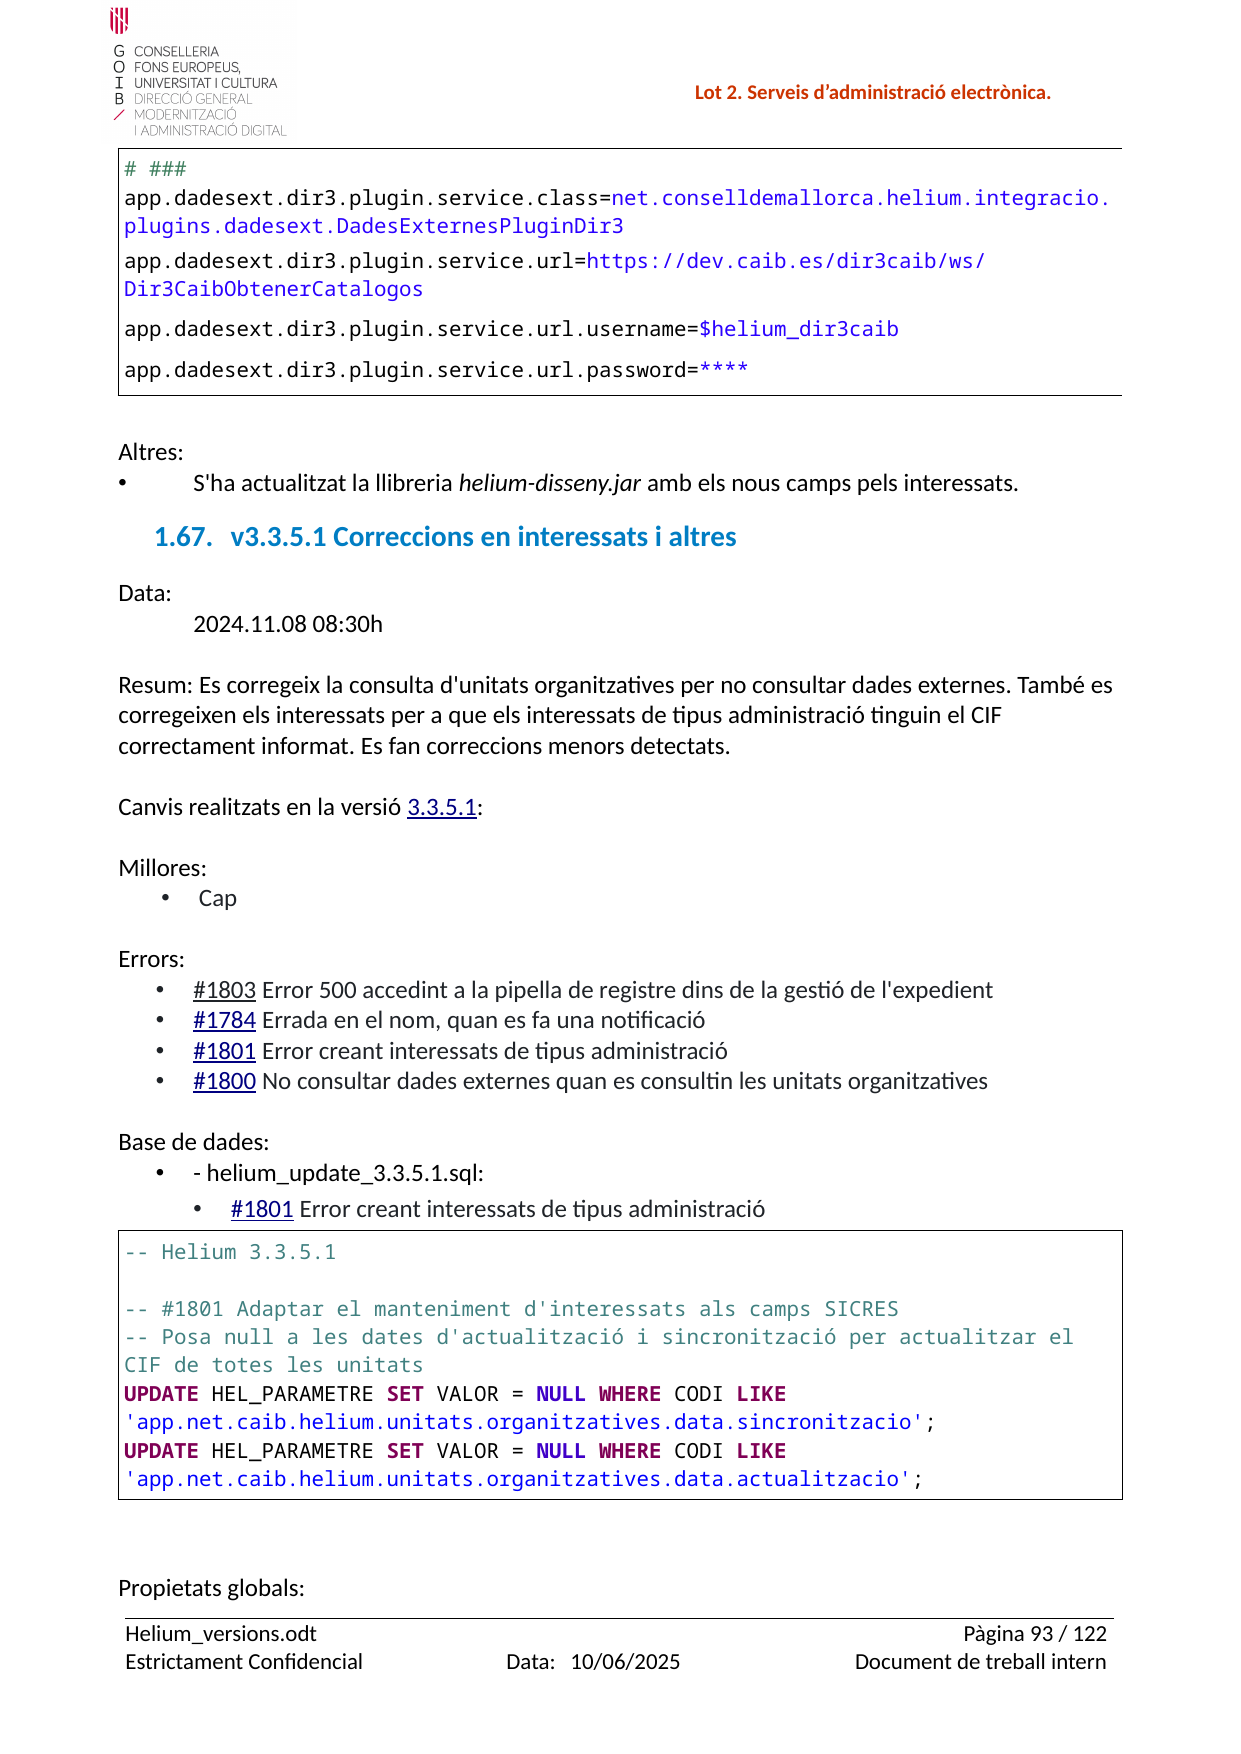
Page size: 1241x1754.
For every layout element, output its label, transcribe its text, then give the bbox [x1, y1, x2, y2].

text Resum: Es corregeix la consulta d'unitats organitzatives per no consultar dades externes. També es corregeixen els interessats per a que els interessats de tipus administració tinguin el CIF correctament informat. Es fan correccions menors detectats. [118, 669, 1122, 760]
text 2024.11.08 08:30h [118, 608, 1122, 638]
table_header # ### app.dadesext.dir3.plugin.service.class=net.conselldemallorca.helium.integracio.plugins.dadesext.DadesExternesPluginDir3 app.dadesext.dir3.plugin.service.url=https://dev.caib.es/dir3caib/ws/Dir3CaibObtenerCatalogos app.dadesext.dir3.plugin.service.url.username=$helium_dir3caib app.dadesext.dir3.plugin.service.url.password=**** [119, 149, 1122, 395]
list Cap [161, 882, 1122, 913]
picture [100, 0, 297, 144]
text Propietats globals: [118, 1572, 1122, 1603]
list S'ha actualitzat la llibreria helium-disseny.jar amb els nous camps pels interessats. [118, 467, 1122, 497]
text Data: [118, 577, 1122, 608]
list - helium_update_3.3.5.1.sql: [156, 1157, 1122, 1188]
text Canvis realitzats en la versió 3.3.5.1: [118, 791, 1122, 821]
list #1800 No consultar dades externes quan es consultin les unitats organitzatives [156, 1066, 1122, 1096]
list #1803 Error 500 accedint a la pipella de registre dins de la gestió de l'expedient [156, 974, 1122, 1004]
text Altres: [118, 436, 1122, 467]
list #1801 Error creant interessats de tipus administració [193, 1193, 1122, 1224]
list #1784 Errada en el nom, quan es fa una notificació [156, 1004, 1122, 1035]
table_header -- Helium 3.3.5.1 -- #1801 Adaptar el manteniment d'interessats als camps SICRES -- Posa null a les dates d'actualització i sincronització per actualitzar el CIF de totes les unitats UPDATE HEL_PARAMETRE SET VALOR = NULL WHERE CODI LIKE 'app.net.caib.helium.unitats.organitzatives.data.sincronitzacio'; UPDATE HEL_PARAMETRE SET VALOR = NULL WHERE CODI LIKE 'app.net.caib.helium.unitats.organitzatives.data.actualitzacio'; [119, 1231, 1122, 1498]
text Millores: [118, 852, 1122, 882]
text Errors: [118, 943, 1122, 974]
list #1801 Error creant interessats de tipus administració [156, 1035, 1122, 1066]
text Base de dades: [118, 1127, 1122, 1157]
subtitle v3.3.5.1 Correccions en interessats i altres [153, 518, 1122, 553]
